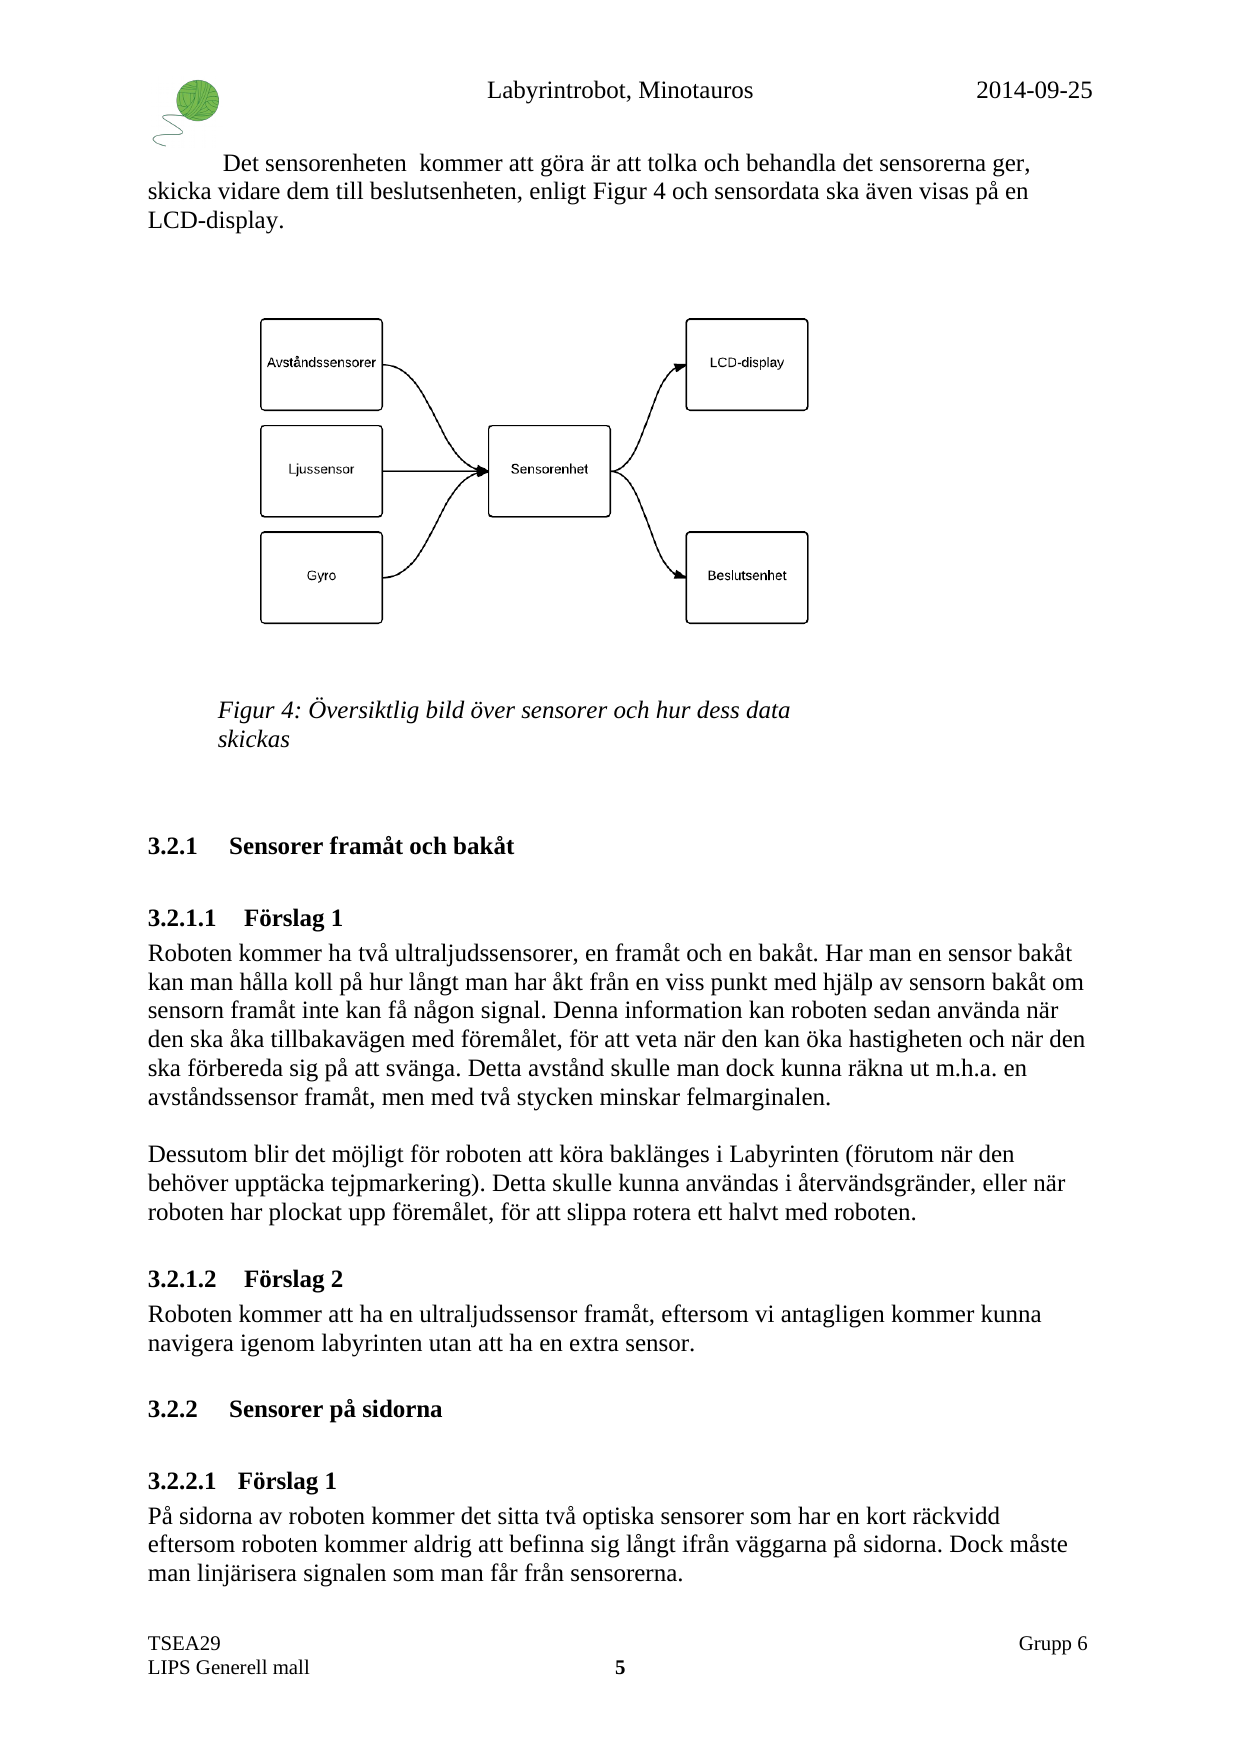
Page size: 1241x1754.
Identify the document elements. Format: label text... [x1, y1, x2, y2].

text På sidorna av roboten kommer det sitta två optiska sensorer som har en kort räckvidd eftersom roboten kommer aldrig att befinna sig långt ifrån väggarna på sidorna. Dock måste man linjärisera signalen som man får från sensorerna. [148, 1501, 1092, 1587]
text Figur 4: Översiktlig bild över sensorer och hur dess data skickas [218, 696, 859, 753]
picture [150, 76, 223, 149]
text Dessutom blir det möjligt för roboten att köra baklänges i Labyrinten (förutom när den behöver upptäcka tejpmarkering). Detta skulle kunna användas i återvändsgränder, eller när roboten har plockat upp föremålet, för att slippa rotera ett halvt med roboten. [148, 1139, 1092, 1225]
subtitle Sensorer framåt och bakåt [148, 831, 1092, 859]
picture [217, 254, 859, 696]
subtitle Förslag 1 [148, 1466, 1092, 1494]
text Det sensorenheten kommer att göra är att tolka och behandla det sensorerna ger, skicka vidare dem till beslutsenheten, enligt Figur 4 och sensordata ska även visas på en LCD-display. [148, 148, 1092, 234]
text Roboten kommer ha två ultraljudssensorer, en framåt och en bakåt. Har man en sensor bakåt kan man hålla koll på hur långt man har åkt från en viss punkt med hjälp av sensorn bakåt om sensorn framåt inte kan få någon signal. Denna information kan roboten sedan använda när den ska åka tillbakavägen med föremålet, för att veta när den kan öka hastigheten och när den ska förbereda sig på att svänga. Detta avstånd skulle man dock kunna räkna ut m.h.a. en avståndssensor framåt, men med två stycken minskar felmarginalen. [148, 938, 1092, 1110]
subtitle Förslag 2 [148, 1264, 1092, 1293]
subtitle Förslag 1 [148, 903, 1092, 932]
subtitle Sensorer på sidorna [148, 1394, 1092, 1422]
text Roboten kommer att ha en ultraljudssensor framåt, eftersom vi antagligen kommer kunna navigera igenom labyrinten utan att ha en extra sensor. [148, 1299, 1092, 1357]
